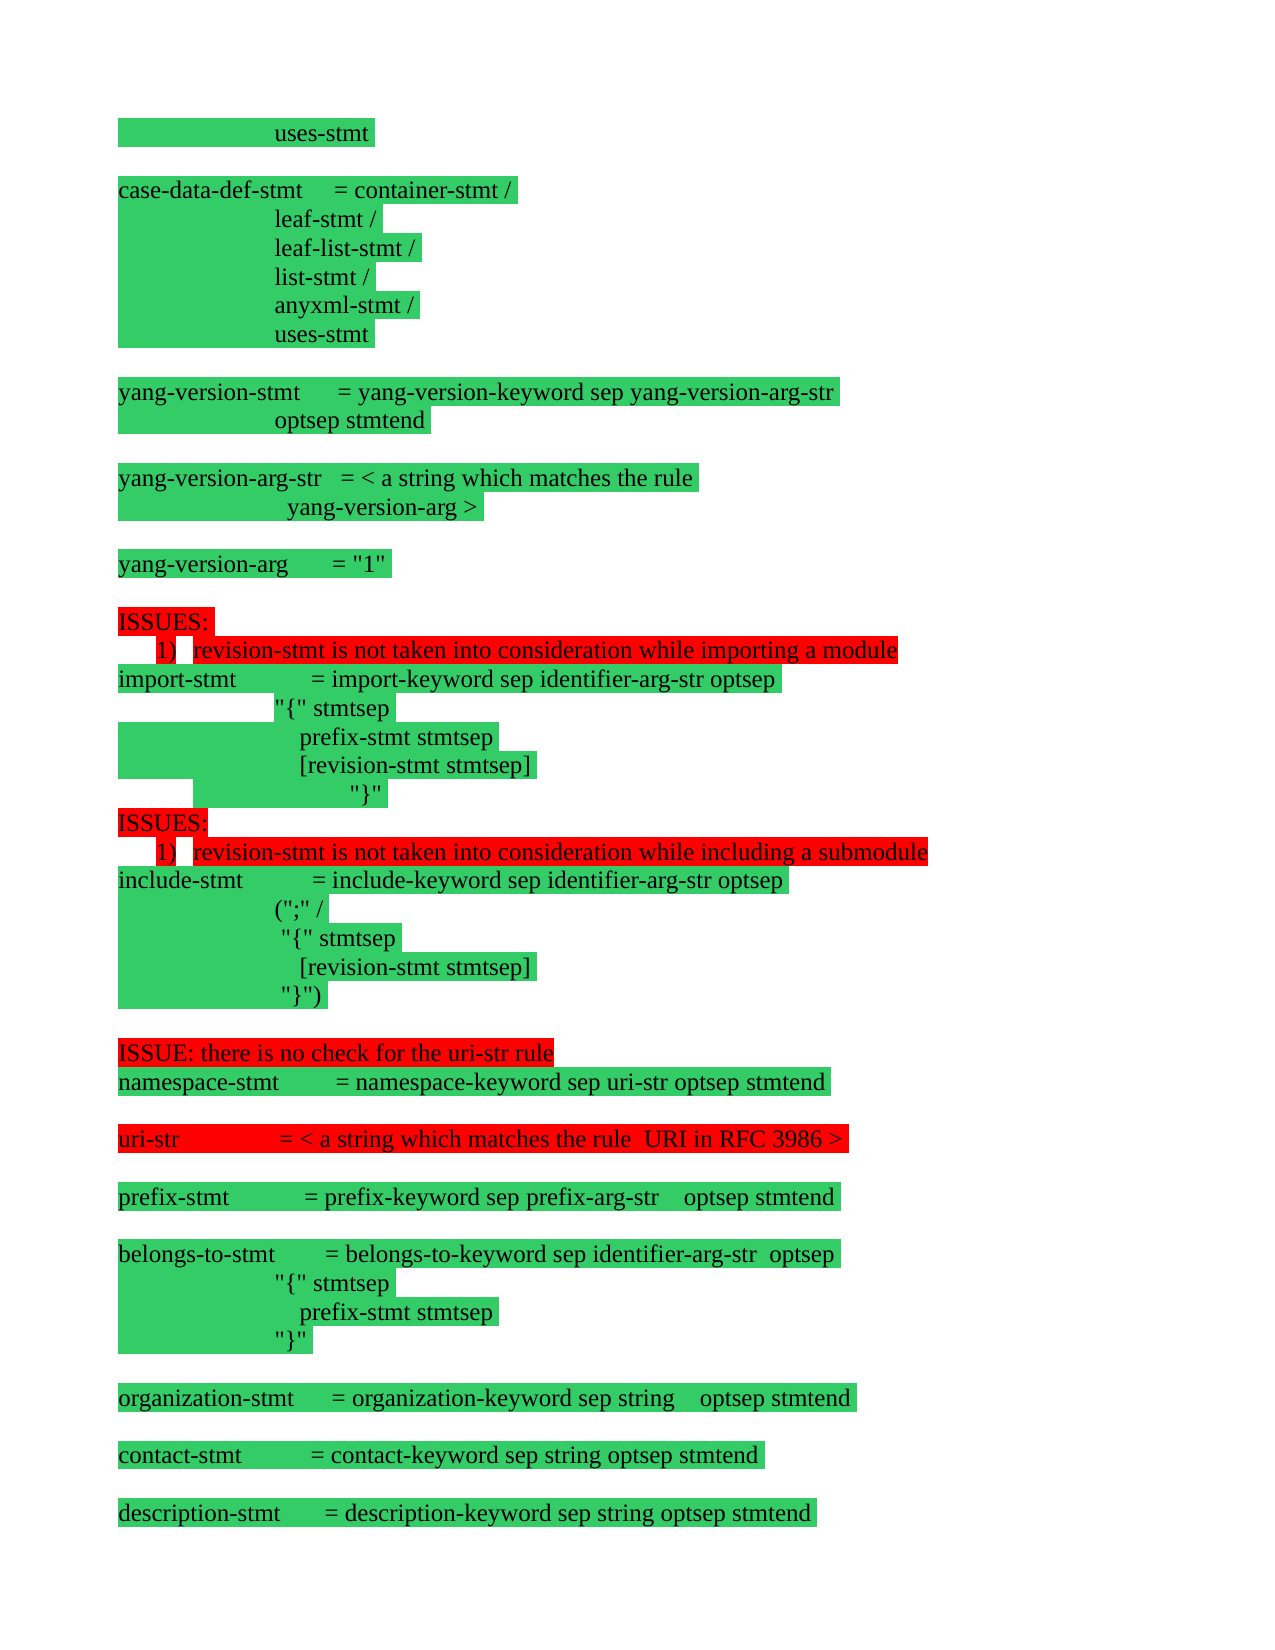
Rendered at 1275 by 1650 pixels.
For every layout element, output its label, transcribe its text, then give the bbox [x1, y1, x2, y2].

list revision-stmt is not taken into consideration while including a submodule [156, 837, 1157, 866]
text import-stmt = import-keyword sep identifier-arg-str optsep [118, 664, 1157, 693]
text anyxml-stmt / [118, 291, 1157, 319]
text ISSUE: there is no check for the uri-str rule [118, 1038, 1157, 1067]
text uses-stmt [118, 118, 1157, 147]
text namespace-stmt = namespace-keyword sep uri-str optsep stmtend [118, 1067, 1157, 1096]
text uri-str = < a string which matches the rule URI in RFC 3986 > [118, 1124, 1157, 1153]
text leaf-list-stmt / [118, 233, 1157, 262]
text "{" stmtsep [118, 693, 1157, 722]
text (";" / [118, 894, 1157, 923]
text organization-stmt = organization-keyword sep string optsep stmtend [118, 1383, 1157, 1412]
text optsep stmtend [118, 406, 1157, 434]
text list-stmt / [118, 262, 1157, 291]
text prefix-stmt = prefix-keyword sep prefix-arg-str optsep stmtend [118, 1182, 1157, 1211]
text yang-version-arg = "1" [118, 549, 1157, 578]
text contact-stmt = contact-keyword sep string optsep stmtend [118, 1441, 1157, 1469]
text uses-stmt [118, 319, 1157, 348]
text description-stmt = description-keyword sep string optsep stmtend [118, 1498, 1157, 1527]
list revision-stmt is not taken into consideration while importing a module [156, 636, 1157, 664]
text "{" stmtsep [118, 1268, 1157, 1297]
text ISSUES: [118, 607, 1157, 636]
text [revision-stmt stmtsep] [118, 751, 1157, 779]
text belongs-to-stmt = belongs-to-keyword sep identifier-arg-str optsep [118, 1239, 1157, 1268]
text "}" [118, 1326, 1157, 1354]
text [revision-stmt stmtsep] [118, 952, 1157, 981]
list ISSUES: [80, 808, 1157, 837]
text "{" stmtsep [118, 923, 1157, 952]
text yang-version-arg > [118, 492, 1157, 521]
text yang-version-arg-str = < a string which matches the rule [118, 463, 1157, 492]
text leaf-stmt / [118, 204, 1157, 233]
text yang-version-stmt = yang-version-keyword sep yang-version-arg-str [118, 377, 1157, 406]
list "}" [156, 779, 1157, 808]
text case-data-def-stmt = container-stmt / [118, 176, 1157, 204]
text prefix-stmt stmtsep [118, 1297, 1157, 1326]
text prefix-stmt stmtsep [118, 722, 1157, 751]
text "}") [118, 981, 1157, 1009]
text include-stmt = include-keyword sep identifier-arg-str optsep [118, 866, 1157, 894]
